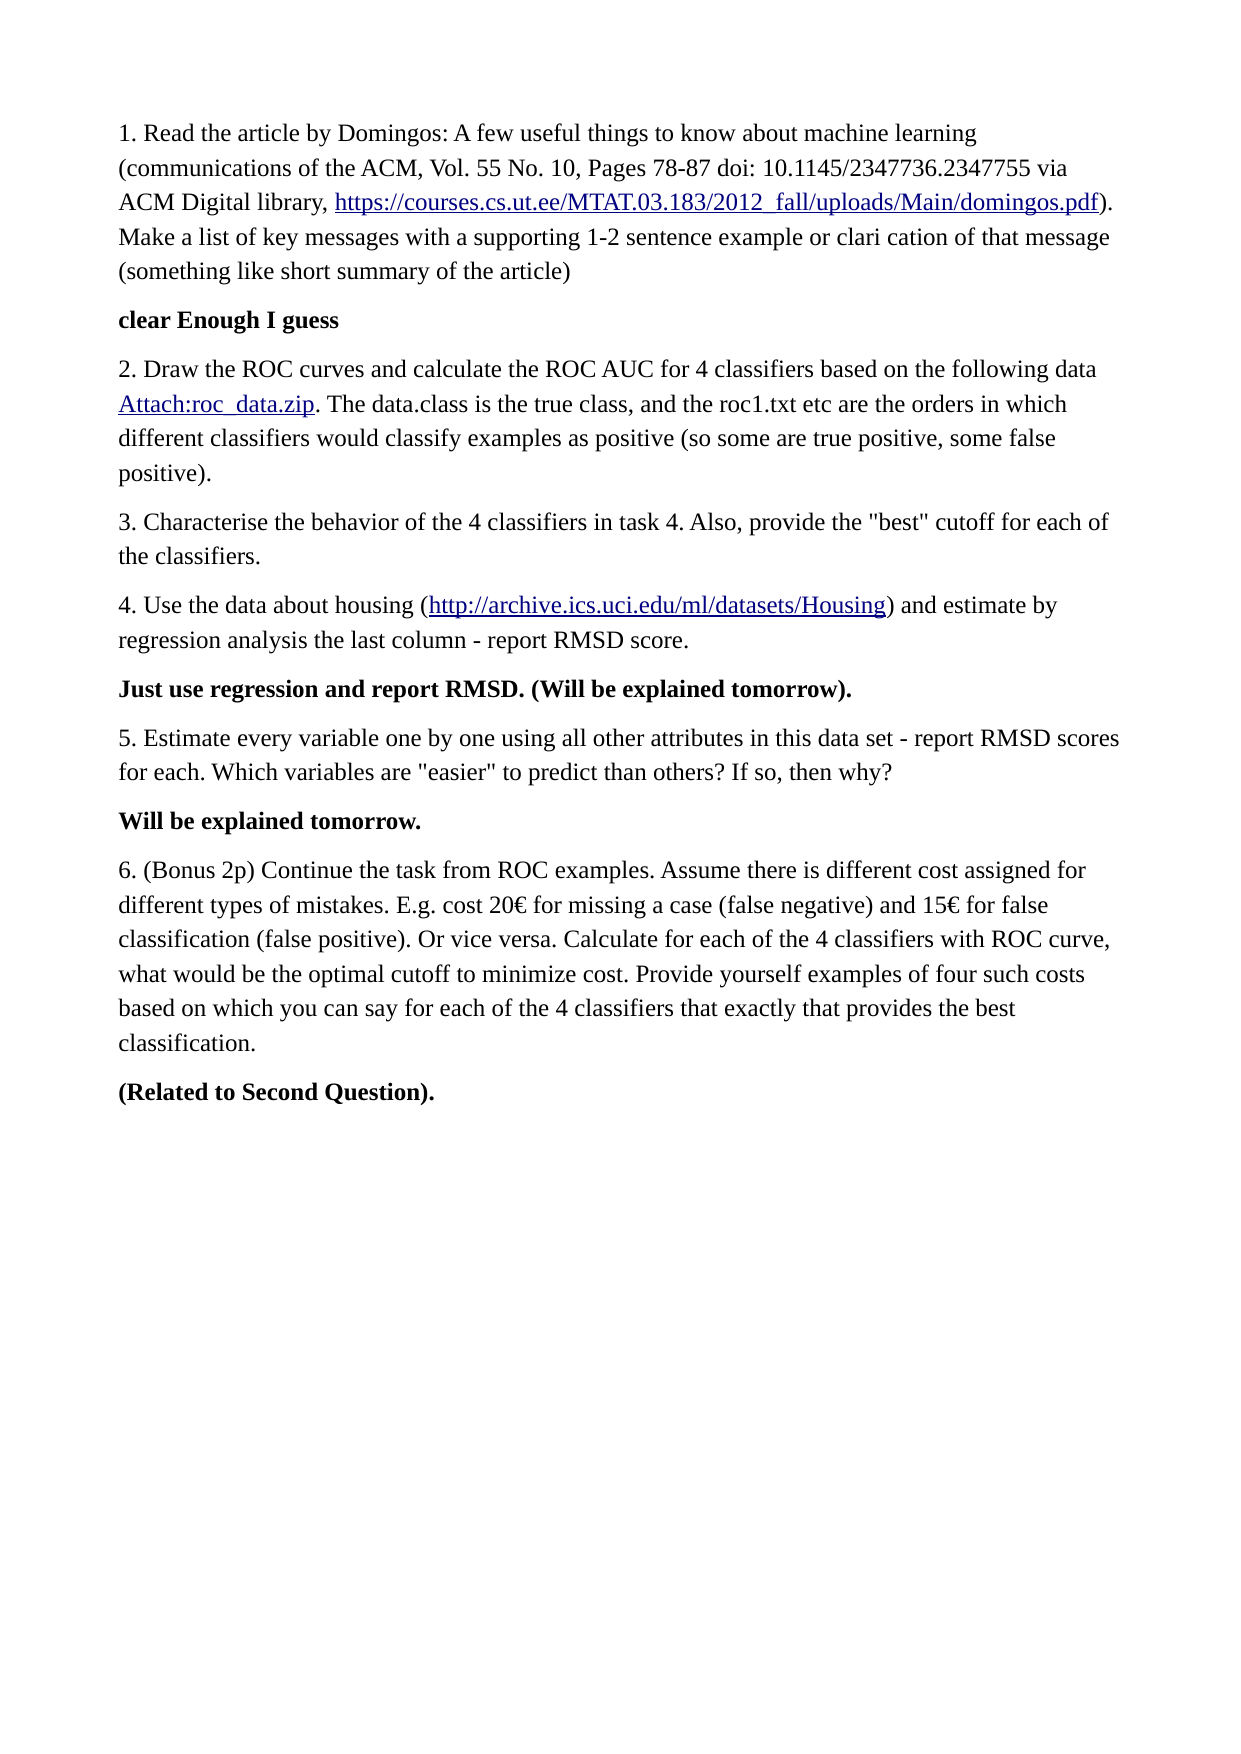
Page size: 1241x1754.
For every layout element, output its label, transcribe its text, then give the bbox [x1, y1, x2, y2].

text Just use regression and report RMSD. (Will be explained tomorrow). [118, 674, 1122, 702]
text 1. Read the article by Domingos: A few useful things to know about machine learning (communications of the ACM, Vol. 55 No. 10, Pages 78-87 doi: 10.1145/2347736.2347755 via ACM Digital library, https://courses.cs.ut.ee/MTAT.03.183/2012_fall/uploads/Main/domingos.pdf). Make a list of key messages with a supporting 1-2 sentence example or clari cation of that message (something like short summary of the article) [118, 118, 1122, 285]
text 2. Draw the ROC curves and calculate the ROC AUC for 4 classifiers based on the following data Attach:roc_data.zip. The data.class is the true class, and the roc1.txt etc are the orders in which different classifiers would classify examples as positive (so some are true positive, some false positive). [118, 354, 1122, 486]
text 6. (Bonus 2p) Continue the task from ROC examples. Assume there is different cost assigned for different types of mistakes. E.g. cost 20€ for missing a case (false negative) and 15€ for false classification (false positive). Or vice versa. Calculate for each of the 4 classifiers with ROC curve, what would be the optimal cutoff to minimize cost. Provide yourself examples of four such costs based on which you can say for each of the 4 classifiers that exactly that provides the best classification. [118, 855, 1122, 1057]
text Will be explained tomorrow. [118, 806, 1122, 835]
text 5. Estimate every variable one by one using all other attributes in this data set - report RMSD scores for each. Which variables are "easier" to predict than others? If so, then why? [118, 723, 1122, 786]
text 3. Characterise the behavior of the 4 classifiers in task 4. Also, provide the "best" cutoff for each of the classifiers. [118, 507, 1122, 570]
text clear Enough I guess [118, 305, 1122, 334]
text 4. Use the data about housing (http://archive.ics.uci.edu/ml/datasets/Housing) and estimate by regression analysis the last column - report RMSD score. [118, 590, 1122, 653]
text (Related to Second Question). [118, 1077, 1122, 1106]
